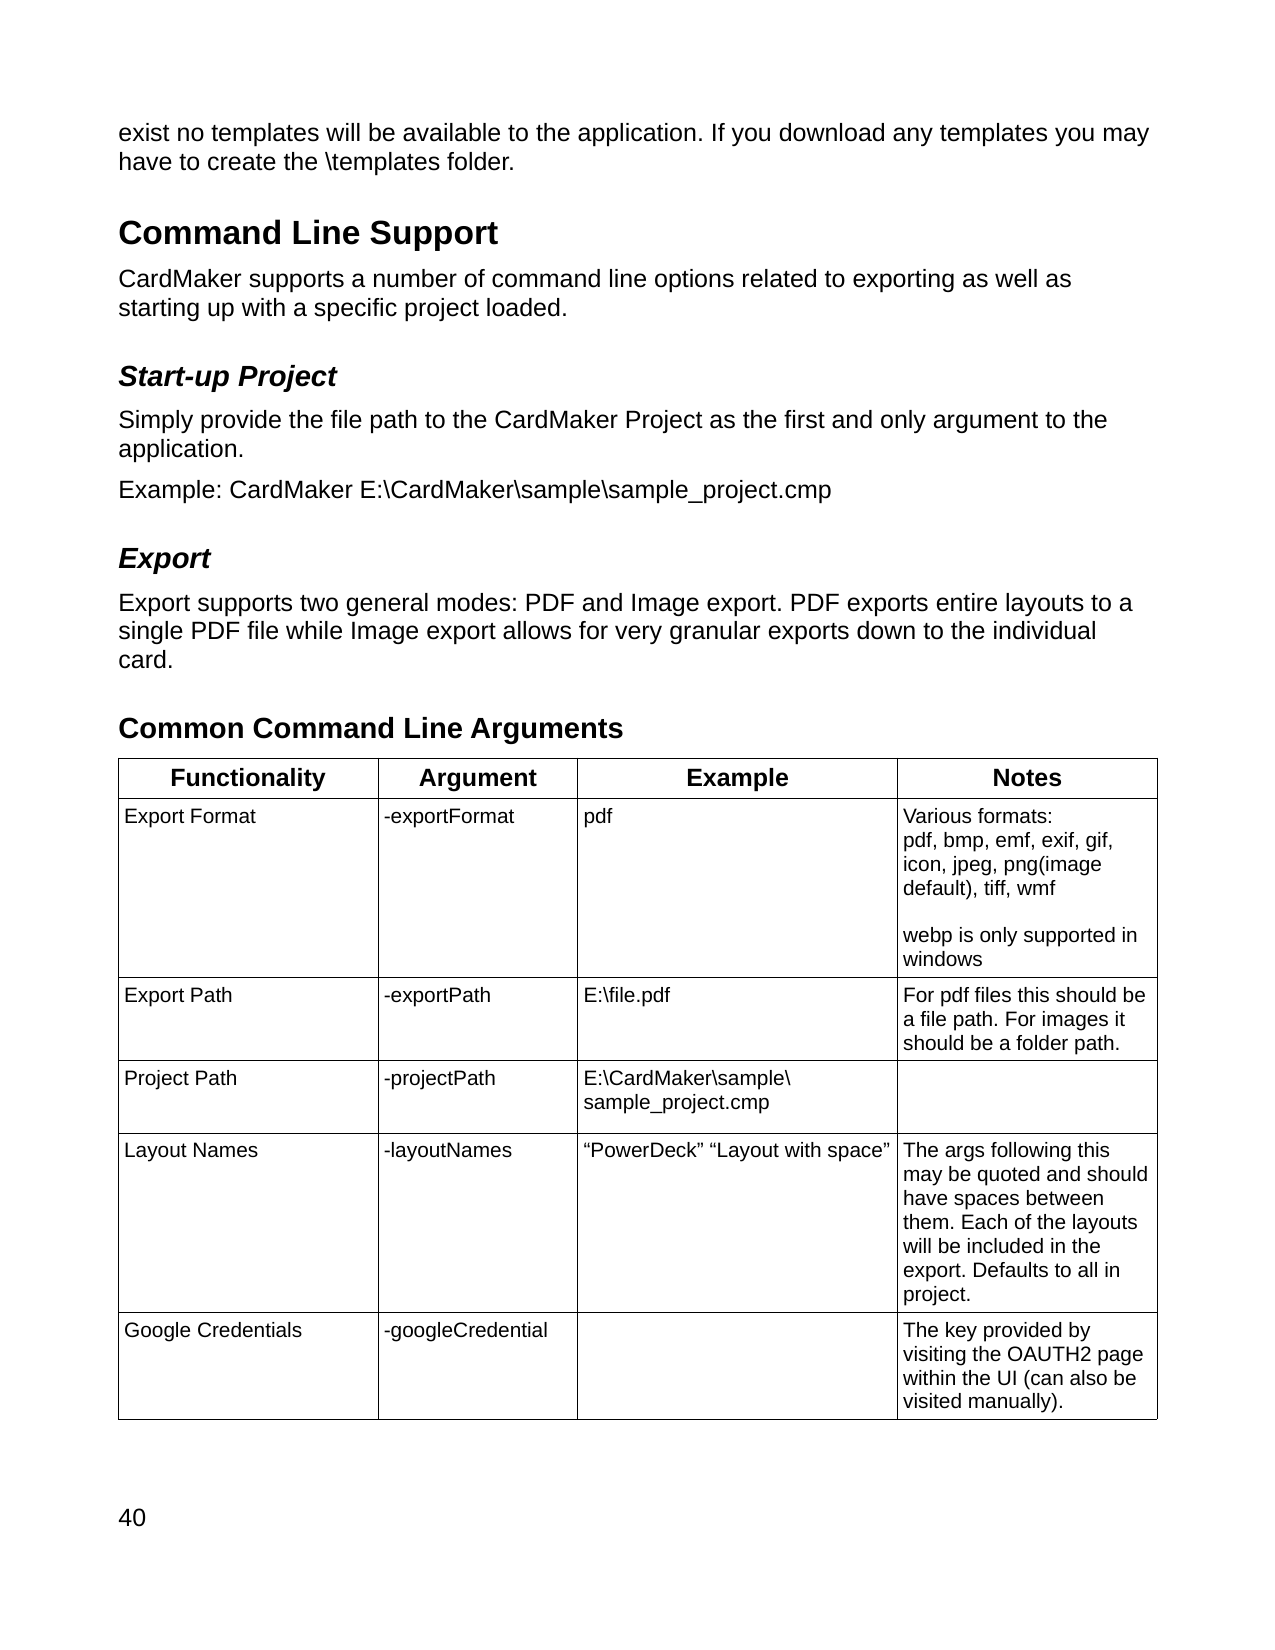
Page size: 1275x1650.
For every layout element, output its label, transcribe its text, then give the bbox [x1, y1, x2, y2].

table_header Notes [898, 759, 1157, 798]
table_cell “PowerDeck” “Layout with space” [578, 1134, 897, 1312]
table_cell Export Path [119, 978, 378, 1060]
subtitle Common Command Line Arguments [118, 711, 1157, 745]
table_cell E:\CardMaker\sample\sample_project.cmp [578, 1061, 897, 1132]
table_cell pdf [578, 799, 897, 977]
text CardMaker supports a number of command line options related to exporting as well as starting up with a specific project loaded. [118, 264, 1157, 322]
subtitle Command Line Support [118, 213, 1157, 252]
table_cell -googleCredential [379, 1313, 577, 1419]
table_cell Various formats: pdf, bmp, emf, exif, gif, icon, jpeg, png(image default), tiff, wmf webp is only supported in windows [898, 799, 1157, 977]
table_cell -layoutNames [379, 1134, 577, 1312]
table_cell -projectPath [379, 1061, 577, 1132]
subtitle Export [118, 542, 1157, 575]
table_cell -exportPath [379, 978, 577, 1060]
text Export supports two general modes: PDF and Image export. PDF exports entire layouts to a single PDF file while Image export allows for very granular exports down to the individual card. [118, 588, 1157, 674]
table_cell Google Credentials [119, 1313, 378, 1419]
table_cell The args following this may be quoted and should have spaces between them. Each of the layouts will be included in the export. Defaults to all in project. [898, 1134, 1157, 1312]
table_header Argument [379, 759, 577, 798]
table_cell For pdf files this should be a file path. For images it should be a folder path. [898, 978, 1157, 1060]
text Example: CardMaker E:\CardMaker\sample\sample_project.cmp [118, 475, 1157, 504]
table_cell -exportFormat [379, 799, 577, 977]
table_cell The key provided by visiting the OAUTH2 page within the UI (can also be visited manually). [898, 1313, 1157, 1419]
table_cell [578, 1313, 897, 1419]
table_cell [898, 1061, 1157, 1132]
table_cell Layout Names [119, 1134, 378, 1312]
table_header Functionality [119, 759, 378, 798]
text exist no templates will be available to the application. If you download any templates you may have to create the \templates folder. [118, 118, 1157, 176]
table_cell Export Format [119, 799, 378, 977]
text Simply provide the file path to the CardMaker Project as the first and only argument to the application. [118, 405, 1157, 463]
subtitle Start-up Project [118, 359, 1157, 393]
table_cell Project Path [119, 1061, 378, 1132]
table_header Example [578, 759, 897, 798]
table_cell E:\file.pdf [578, 978, 897, 1060]
